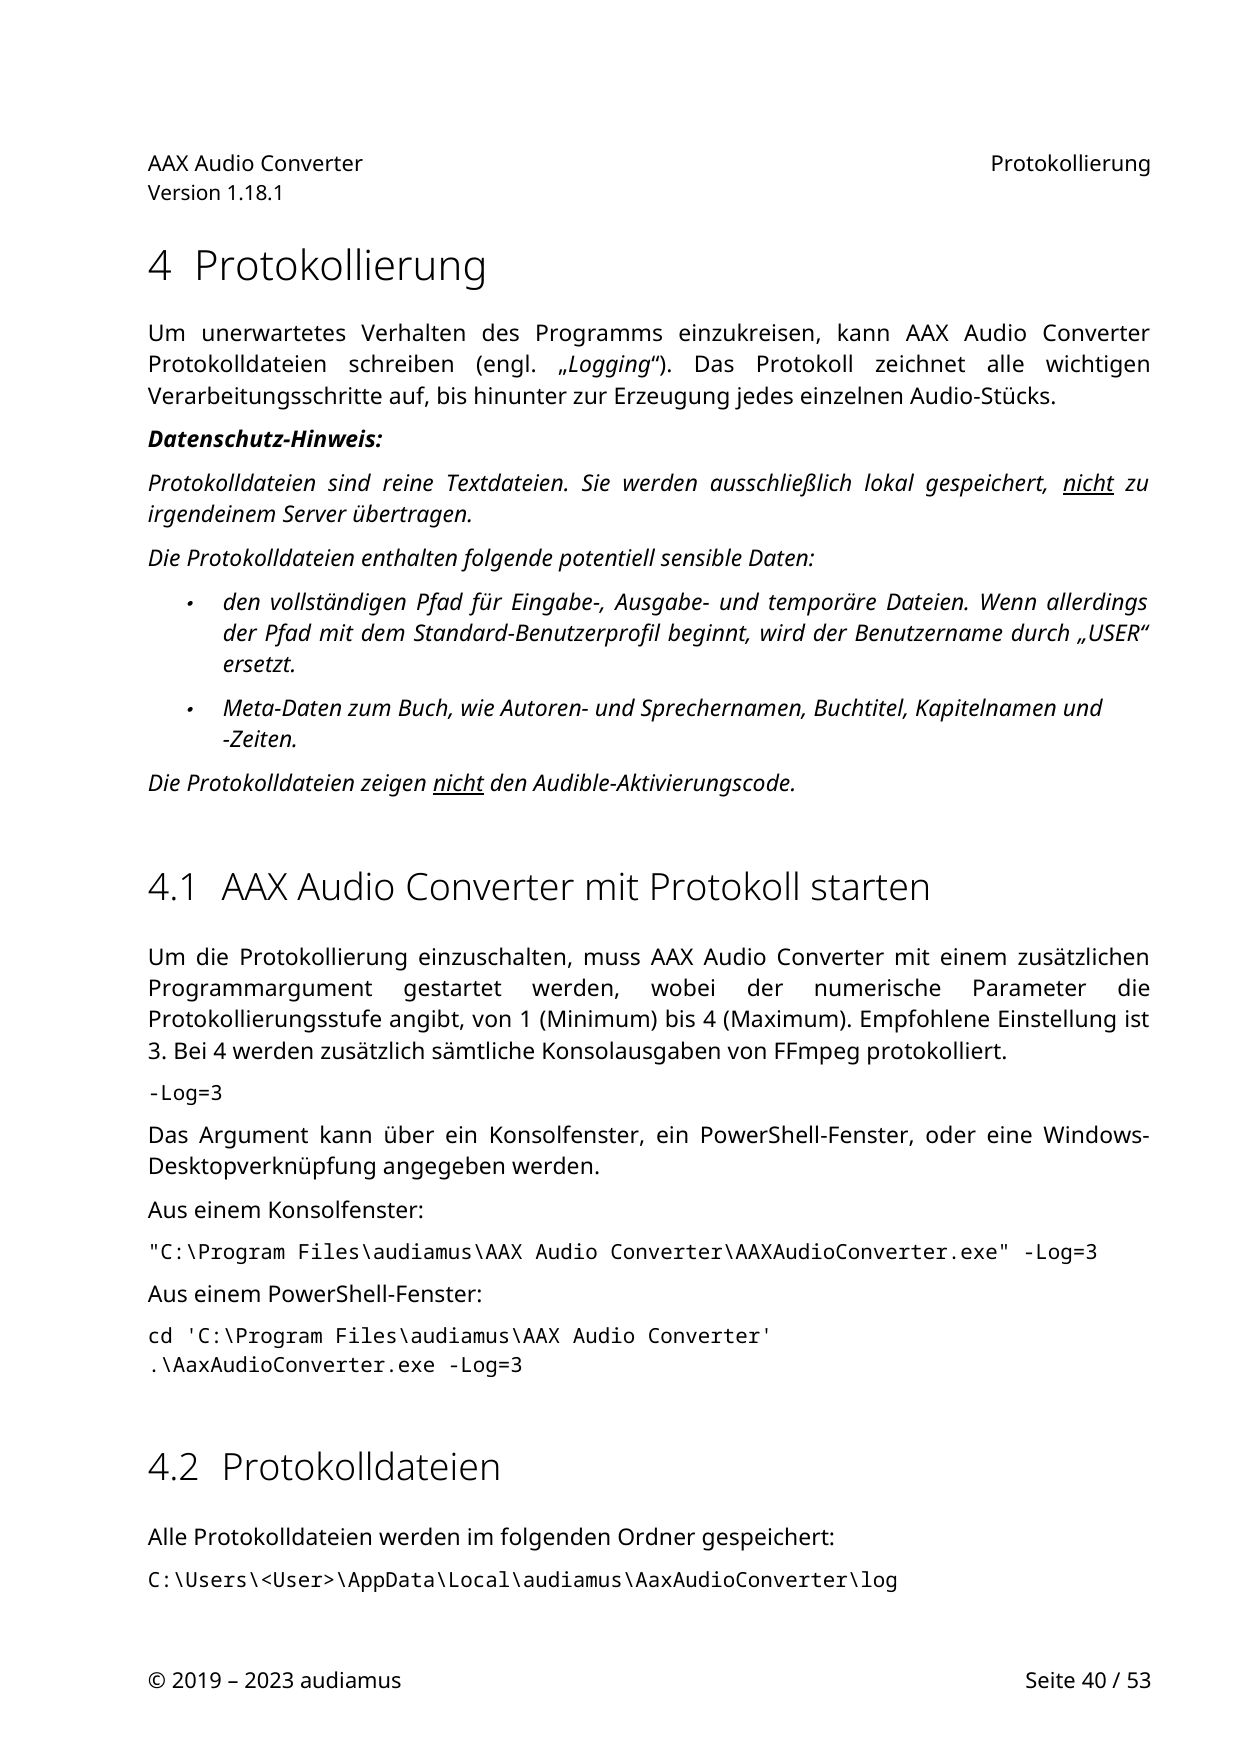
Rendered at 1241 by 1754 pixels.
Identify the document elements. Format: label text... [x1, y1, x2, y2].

subtitle Protokollierung [148, 235, 1152, 292]
list den vollständigen Pfad für Eingabe-, Ausgabe- und temporäre Dateien. Wenn allerdings der Pfad mit dem Standard-Benutzerprofil beginnt, wird der Benutzername durch „USER“ ersetzt. [185, 585, 1152, 679]
text Die Protokolldateien enthalten folgende potentiell sensible Daten: [148, 542, 1152, 573]
text cd 'C:\Program Files\audiamus\AAX Audio Converter' .\AaxAudioConverter.exe -Log=3 [148, 1322, 1152, 1378]
subtitle AAX Audio Converter mit Protokoll starten [148, 860, 1152, 911]
text C:\Users\<User>\AppData\Local\audiamus\AaxAudioConverter\log [148, 1565, 1152, 1593]
list Meta-Daten zum Buch, wie Autoren- und Sprechernamen, Buchtitel, Kapitelnamen und -Zeiten. [185, 692, 1152, 754]
text Protokolldateien sind reine Textdateien. Sie werden ausschließlich lokal gespeichert, nicht zu irgendeinem Server übertragen. [148, 467, 1152, 529]
text Um unerwartetes Verhalten des Programms einzukreisen, kann AAX Audio Converter Protokolldateien schreiben (engl. „Logging“). Das Protokoll zeichnet alle wichtigen Verarbeitungsschritte auf, bis hinunter zur Erzeugung jedes einzelnen Audio-Stücks. [148, 317, 1152, 411]
text Datenschutz-Hinweis: [148, 423, 1152, 454]
text Die Protokolldateien zeigen nicht den Audible-Aktivierungscode. [148, 766, 1152, 798]
text Das Argument kann über ein Konsolfenster, ein PowerShell-Fenster, oder eine Windows-Desktopverknüpfung angegeben werden. [148, 1119, 1152, 1181]
text Um die Protokollierung einzuschalten, muss AAX Audio Converter mit einem zusätzlichen Programmargument gestartet werden, wobei der numerische Parameter die Protokollierungsstufe angibt, von 1 (Minimum) bis 4 (Maximum). Empfohlene Einstellung ist 3. Bei 4 werden zusätzlich sämtliche Konsolausgaben von FFmpeg protokolliert. [148, 941, 1152, 1066]
text Aus einem Konsolfenster: [148, 1194, 1152, 1225]
text Aus einem PowerShell-Fenster: [148, 1278, 1152, 1309]
text "C:\Program Files\audiamus\AAX Audio Converter\AAXAudioConverter.exe" -Log=3 [148, 1237, 1152, 1266]
subtitle Protokolldateien [148, 1441, 1152, 1492]
text Alle Protokolldateien werden im folgenden Ordner gespeichert: [148, 1521, 1152, 1552]
text -Log=3 [148, 1078, 1152, 1106]
